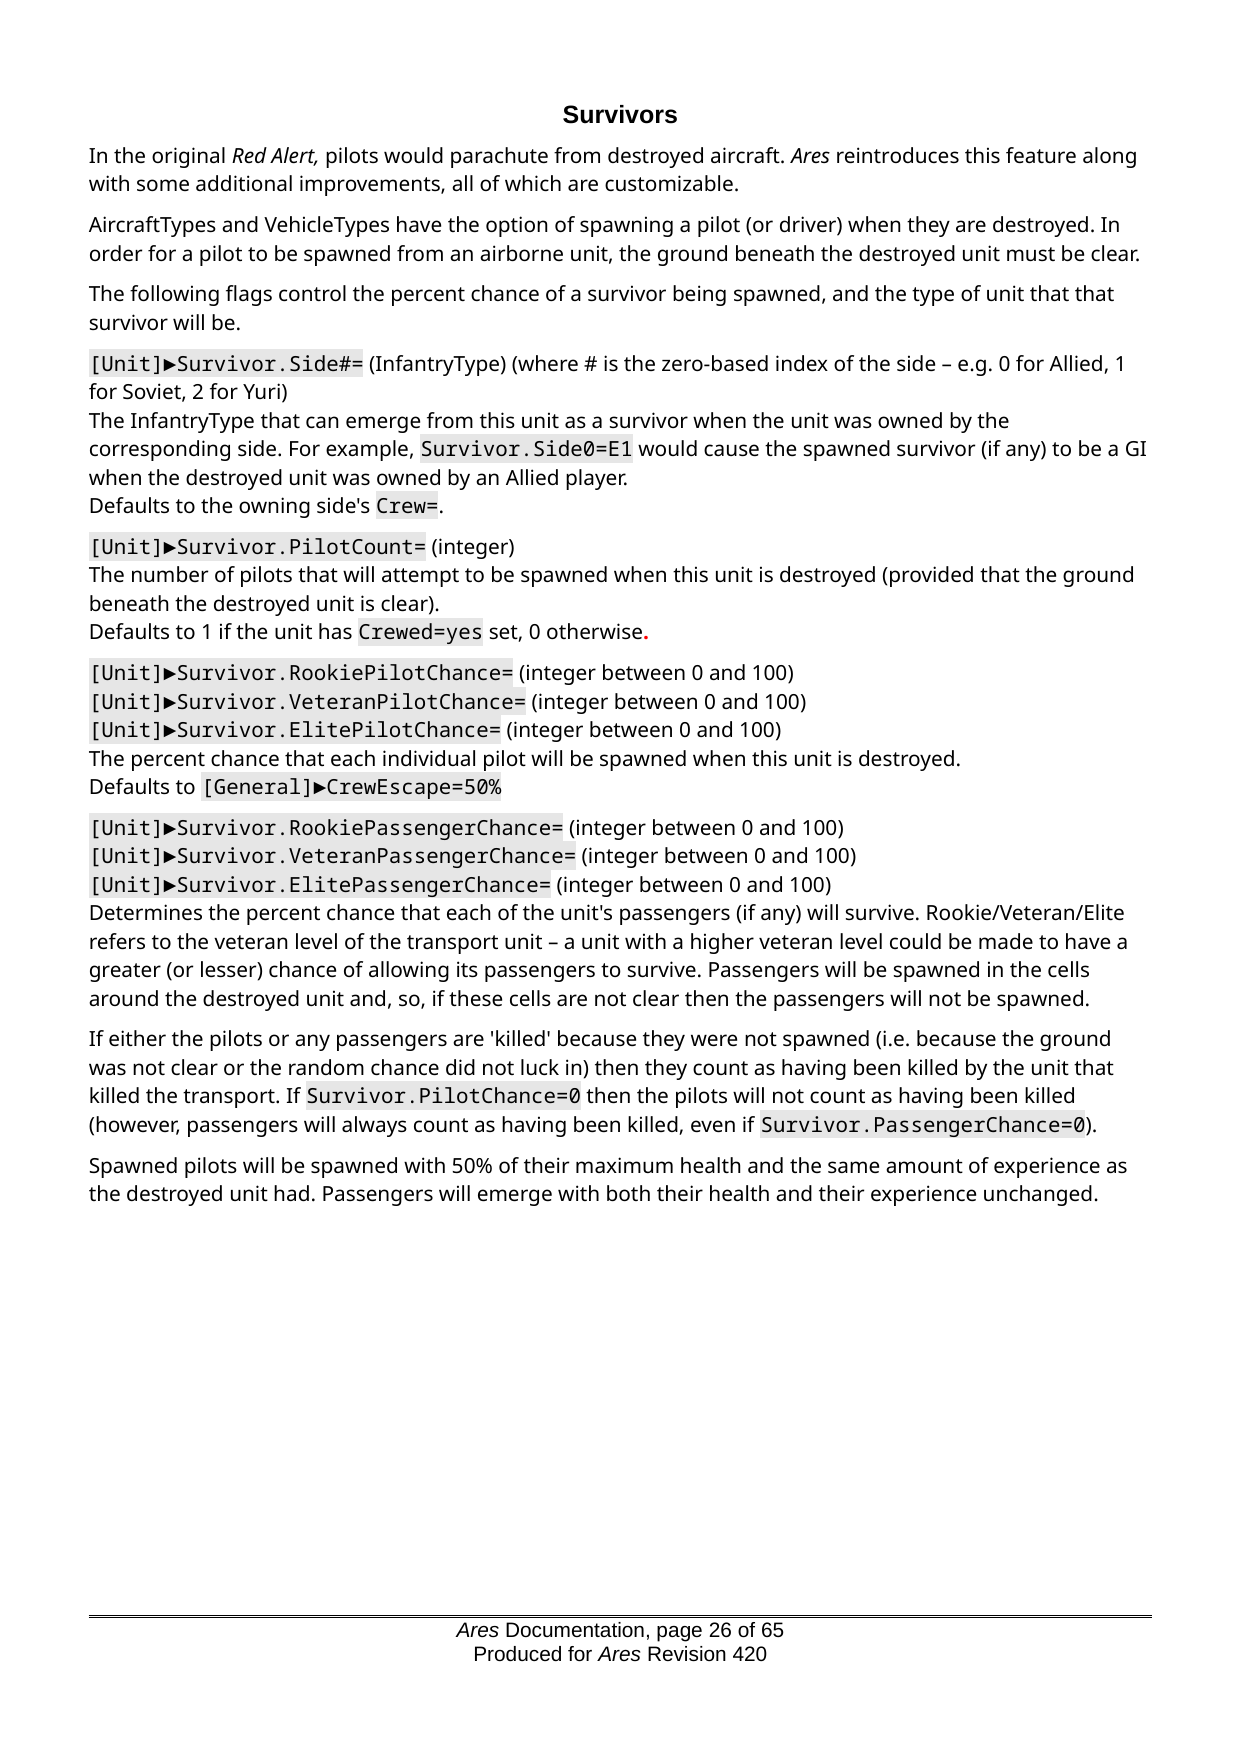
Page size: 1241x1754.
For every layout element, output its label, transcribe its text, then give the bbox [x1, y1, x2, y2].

text Spawned pilots will be spawned with 50% of their maximum health and the same amount of experience as the destroyed unit had. Passengers will emerge with both their health and their experience unchanged. [88, 1151, 1152, 1208]
text [Unit]►Survivor.RookiePassengerChance= (integer between 0 and 100) [Unit]►Survivor.VeteranPassengerChance= (integer between 0 and 100) [Unit]►Survivor.ElitePassengerChance= (integer between 0 and 100) Determines the percent chance that each of the unit's passengers (if any) will survive. Rookie/Veteran/Elite refers to the veteran level of the transport unit – a unit with a higher veteran level could be made to have a greater (or lesser) chance of allowing its passengers to survive. Passengers will be spawned in the cells around the destroyed unit and, so, if these cells are not clear then the passengers will not be spawned. [88, 813, 1152, 1012]
text [Unit]►Survivor.RookiePilotChance= (integer between 0 and 100) [Unit]►Survivor.VeteranPilotChance= (integer between 0 and 100) [Unit]►Survivor.ElitePilotChance= (integer between 0 and 100) The percent chance that each individual pilot will be spawned when this unit is destroyed. Defaults to [General]►CrewEscape=50% [88, 658, 1152, 801]
text AircraftTypes and VehicleTypes have the option of spawning a pilot (or driver) when they are destroyed. In order for a pilot to be spawned from an airborne unit, the ground beneath the destroyed unit must be clear. [88, 210, 1152, 267]
text In the original Red Alert, pilots would parachute from destroyed aircraft. Ares reintroduces this feature along with some additional improvements, all of which are customizable. [88, 141, 1152, 198]
subtitle Survivors [88, 100, 1152, 129]
text [Unit]►Survivor.Side#= (InfantryType) (where # is the zero-based index of the side – e.g. 0 for Allied, 1 for Soviet, 2 for Yuri) The InfantryType that can emerge from this unit as a survivor when the unit was owned by the corresponding side. For example, Survivor.Side0=E1 would cause the spawned survivor (if any) to be a GI when the destroyed unit was owned by an Allied player. Defaults to the owning side's Crew=. [88, 349, 1152, 519]
text [Unit]►Survivor.PilotCount= (integer) The number of pilots that will attempt to be spawned when this unit is destroyed (provided that the ground beneath the destroyed unit is clear). Defaults to 1 if the unit has Crewed=yes set, 0 otherwise. [88, 532, 1152, 646]
text If either the pilots or any passengers are 'killed' because they were not spawned (i.e. because the ground was not clear or the random chance did not luck in) then they count as having been killed by the unit that killed the transport. If Survivor.PilotChance=0 then the pilots will not count as having been killed (however, passengers will always count as having been killed, even if Survivor.PassengerChance=0). [88, 1024, 1152, 1138]
text The following flags control the percent chance of a survivor being spawned, and the type of unit that that survivor will be. [88, 279, 1152, 336]
